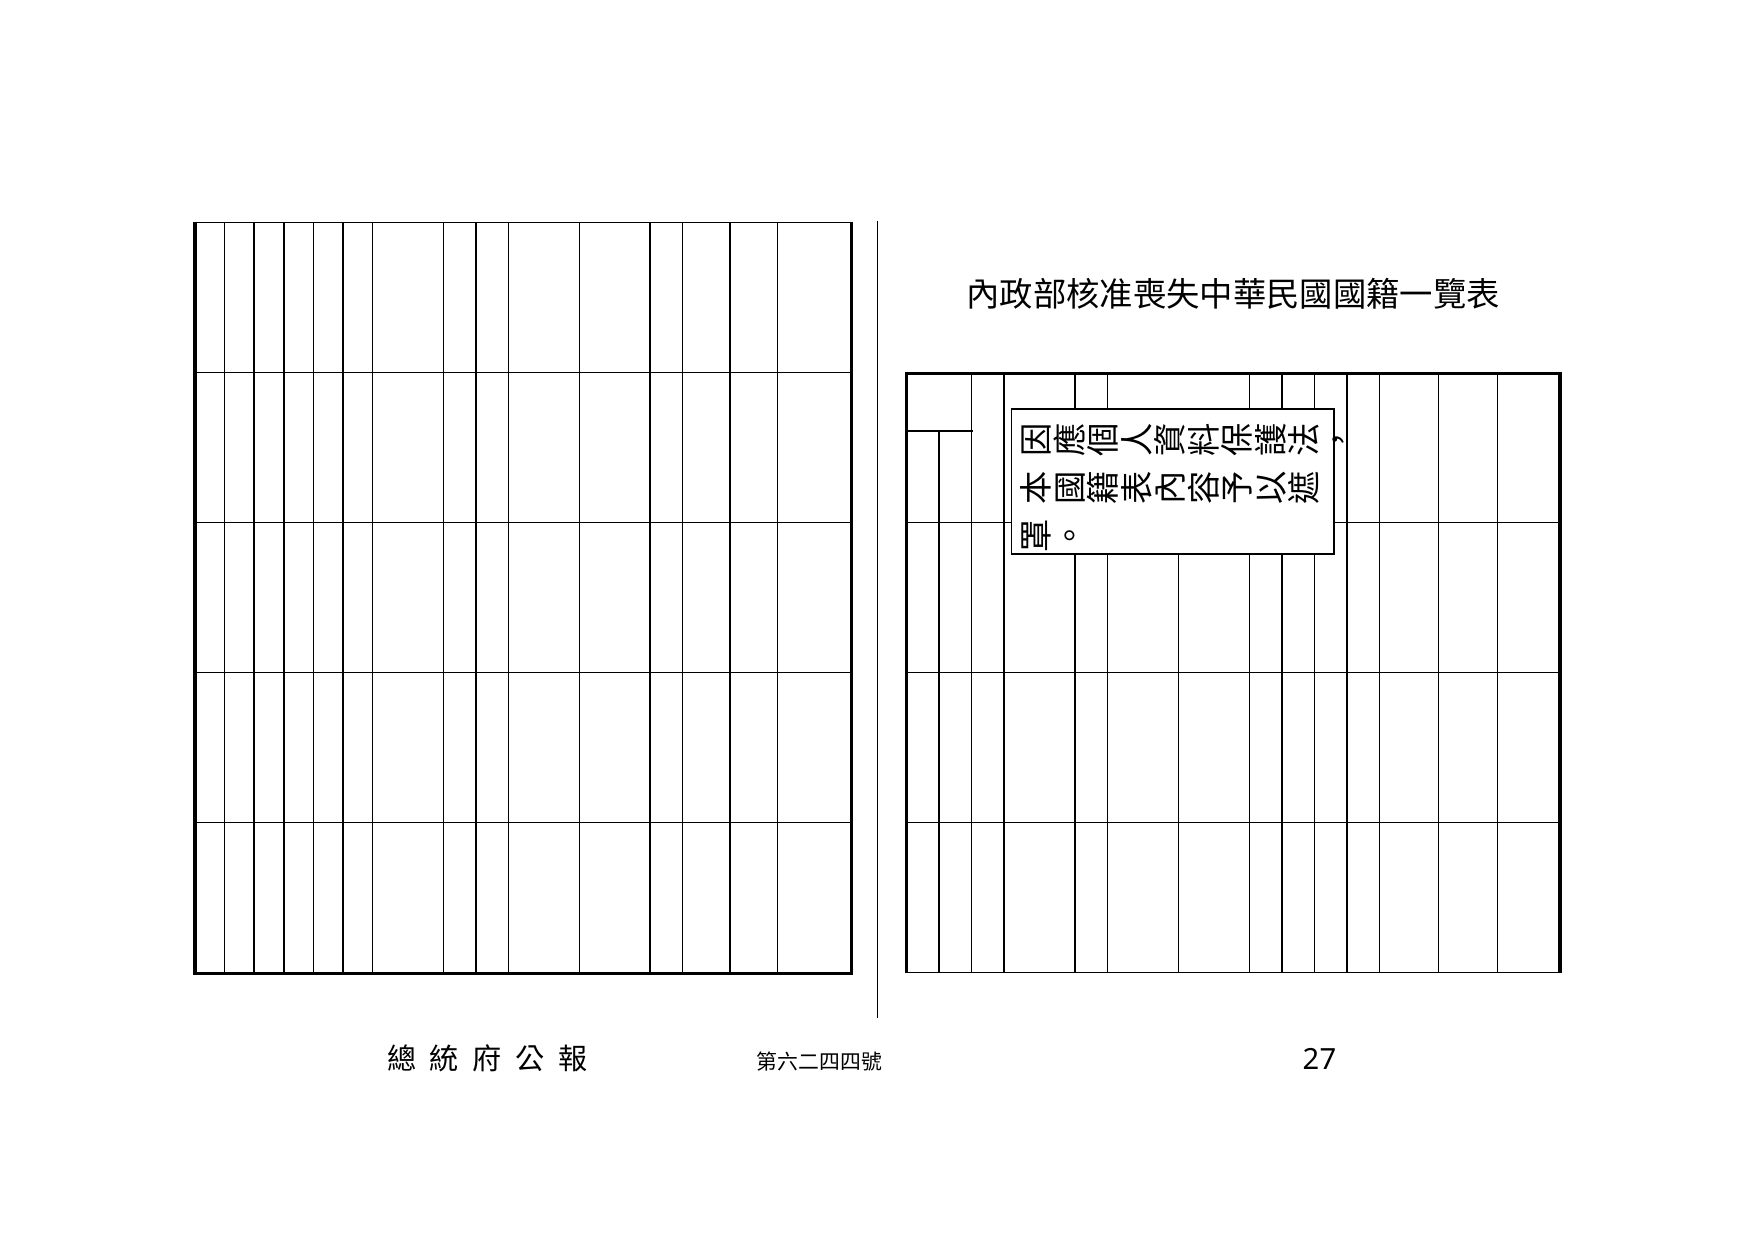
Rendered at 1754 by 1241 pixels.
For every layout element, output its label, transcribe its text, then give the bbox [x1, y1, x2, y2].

table_cell [444, 223, 475, 372]
table_cell [373, 823, 396, 972]
table_cell [1051, 555, 1074, 672]
table_cell [651, 373, 682, 522]
table_cell [683, 523, 706, 672]
table_cell [683, 373, 706, 522]
table_cell [1527, 673, 1542, 822]
table_cell [255, 223, 283, 372]
table_cell [420, 523, 443, 672]
table_cell [940, 523, 971, 672]
table_cell [778, 523, 801, 672]
table_cell [285, 523, 313, 672]
table_header [1348, 375, 1379, 522]
table_cell [225, 523, 253, 672]
table_cell [1051, 673, 1074, 822]
table_cell [972, 673, 1003, 822]
table_cell [754, 673, 777, 822]
table_cell [1076, 555, 1107, 672]
table_cell [420, 823, 443, 972]
table_cell [706, 823, 729, 972]
table_cell [396, 523, 420, 672]
table_cell [1542, 673, 1558, 822]
table_cell [940, 673, 971, 822]
table_cell [1202, 673, 1226, 822]
table_cell [778, 823, 801, 972]
table_cell [1468, 523, 1497, 672]
table_cell [1028, 555, 1051, 672]
table_cell [1513, 673, 1527, 822]
table_cell [444, 373, 475, 522]
table_cell [1315, 823, 1346, 972]
table_cell [1179, 823, 1202, 972]
table_cell [1179, 673, 1202, 822]
table_cell [651, 673, 682, 822]
table_cell [908, 432, 938, 522]
table_cell [1226, 555, 1249, 672]
table_cell [225, 373, 253, 522]
table_cell [1498, 823, 1527, 972]
table_cell [509, 523, 532, 672]
table_header [1076, 375, 1107, 408]
table_cell [344, 223, 372, 372]
table_cell [1076, 823, 1107, 972]
table_cell [1315, 523, 1346, 672]
table_cell [197, 223, 224, 372]
table_header [1283, 375, 1314, 408]
table_cell [225, 673, 253, 822]
table_header [1250, 375, 1281, 408]
table_cell [627, 523, 649, 672]
table_cell [603, 673, 627, 822]
table_cell [683, 673, 706, 822]
table_cell [1468, 673, 1497, 822]
table_cell [396, 223, 420, 372]
table_cell [373, 673, 396, 822]
table_cell [1226, 823, 1249, 972]
table_cell [255, 673, 283, 822]
table_cell [509, 223, 532, 372]
table_cell [651, 523, 682, 672]
table_cell [651, 823, 682, 972]
table_cell [683, 823, 706, 972]
table_cell [477, 373, 508, 522]
table_header [1005, 375, 1074, 522]
table_cell [801, 373, 824, 522]
table_cell [754, 373, 777, 522]
table_header [1108, 375, 1249, 408]
table_cell [908, 523, 938, 672]
table_cell [627, 223, 649, 372]
table_cell [373, 373, 396, 522]
table_cell [940, 432, 971, 522]
table_cell [795, 223, 813, 372]
table_cell [444, 523, 475, 672]
table_cell [1108, 673, 1131, 822]
table_cell [1380, 523, 1409, 672]
table_cell [778, 373, 801, 522]
table_cell [1439, 823, 1468, 972]
table_cell [627, 823, 649, 972]
table_cell [731, 523, 754, 672]
table_cell [825, 523, 850, 672]
table_cell [255, 523, 283, 672]
table_cell [532, 523, 556, 672]
table_cell [344, 673, 372, 822]
table_cell [532, 823, 556, 972]
table_cell [1498, 673, 1512, 822]
table_cell [580, 373, 603, 522]
table_cell [1155, 673, 1178, 822]
table_cell [444, 673, 475, 822]
table_cell [627, 673, 649, 822]
table_header [972, 375, 1003, 522]
table_cell [556, 673, 579, 822]
table_cell [908, 823, 938, 972]
table_cell [1155, 555, 1178, 672]
table_cell [477, 823, 508, 972]
table_cell [1131, 823, 1155, 972]
text 內政部核准喪失中華民國國籍一覽表 [907, 222, 1559, 328]
table_cell [603, 373, 627, 522]
table_cell [1028, 823, 1051, 972]
table_cell [285, 673, 313, 822]
table_header [1439, 375, 1497, 522]
table_cell [580, 823, 603, 972]
table_cell [197, 373, 224, 522]
table_cell [1409, 523, 1438, 672]
table_header [1380, 375, 1438, 522]
table_cell [1439, 673, 1468, 822]
table_cell [532, 223, 556, 372]
table_cell [314, 823, 342, 972]
table_cell [1226, 673, 1249, 822]
table_cell [580, 223, 603, 372]
table_cell [197, 673, 224, 822]
table_cell [778, 223, 795, 372]
table_cell [972, 523, 1003, 672]
table_cell [373, 523, 396, 672]
table_cell [420, 673, 443, 822]
table_cell [1380, 673, 1409, 822]
table_cell [285, 223, 313, 372]
table_cell [731, 373, 754, 522]
table_cell [255, 823, 283, 972]
table_cell [706, 523, 729, 672]
table_cell [1028, 673, 1051, 822]
table_cell [477, 523, 508, 672]
table_cell [801, 523, 824, 672]
table_cell [197, 523, 224, 672]
table_cell [314, 673, 342, 822]
table_cell [1005, 673, 1028, 822]
table_cell [801, 823, 824, 972]
table_cell [627, 373, 649, 522]
table_cell [344, 373, 372, 522]
table_cell [580, 523, 603, 672]
table_cell [197, 823, 224, 972]
table_cell [344, 523, 372, 672]
table_header [1498, 375, 1558, 522]
table_cell [1202, 823, 1226, 972]
table_cell [731, 673, 754, 822]
table_cell [1108, 823, 1131, 972]
table_header [908, 375, 971, 430]
table_cell [754, 223, 777, 372]
table_cell [683, 223, 706, 372]
table_cell [603, 523, 627, 672]
table_cell [1498, 523, 1527, 672]
table_cell [1527, 823, 1558, 972]
table_cell [225, 823, 253, 972]
table_cell [825, 823, 850, 972]
table_cell [477, 223, 508, 372]
table_cell [706, 373, 729, 522]
table_cell [1283, 673, 1314, 822]
table_cell [1155, 823, 1178, 972]
table_cell [731, 223, 754, 372]
table_cell [285, 373, 313, 522]
table_cell [801, 673, 824, 822]
table_cell [1108, 555, 1131, 672]
table_cell [255, 373, 283, 522]
table_cell [509, 823, 532, 972]
table_cell [556, 823, 579, 972]
table_cell [1179, 555, 1202, 672]
table_cell [1380, 823, 1409, 972]
table_cell [373, 223, 396, 372]
table_cell [396, 823, 420, 972]
table_cell [1202, 555, 1226, 672]
table_cell [396, 673, 420, 822]
table_cell [580, 673, 603, 822]
table_cell [225, 223, 253, 372]
table_cell [1250, 823, 1281, 972]
table_cell [1315, 673, 1346, 822]
table_cell [444, 823, 475, 972]
table_cell [1051, 823, 1074, 972]
table_cell [706, 673, 729, 822]
table_cell [1005, 823, 1028, 972]
table_cell [1409, 823, 1438, 972]
table_cell [603, 823, 627, 972]
table_cell [754, 523, 777, 672]
table_cell [706, 223, 729, 372]
table_cell [396, 373, 420, 522]
table_cell [344, 823, 372, 972]
table_cell [1348, 823, 1379, 972]
table_cell [509, 373, 532, 522]
table_cell [813, 223, 830, 372]
table_cell [1283, 555, 1314, 672]
table_cell [556, 523, 579, 672]
table_cell [1439, 523, 1468, 672]
table_cell [731, 823, 754, 972]
table_header [1315, 375, 1346, 522]
table_cell [825, 673, 850, 822]
table_cell [285, 823, 313, 972]
table_cell [477, 673, 508, 822]
table_cell [1131, 555, 1155, 672]
table_cell [940, 823, 971, 972]
table_cell [1527, 523, 1558, 672]
table_cell [1076, 673, 1107, 822]
table_cell [420, 223, 443, 372]
table_cell [532, 373, 556, 522]
table_cell [754, 823, 777, 972]
table_cell [1131, 673, 1155, 822]
table_cell [556, 373, 579, 522]
table_cell [556, 223, 579, 372]
table_cell [314, 223, 342, 372]
table_cell [532, 673, 556, 822]
table_cell [778, 673, 801, 822]
table_cell [1005, 523, 1028, 672]
table_cell [1283, 823, 1314, 972]
table_cell [1409, 673, 1438, 822]
table_cell [314, 523, 342, 672]
table_cell [825, 373, 850, 522]
table_cell [972, 823, 1003, 972]
table_cell [420, 373, 443, 522]
table_cell [1250, 555, 1281, 672]
table_cell [1348, 673, 1379, 822]
table_cell [1348, 523, 1379, 672]
table_cell [908, 673, 938, 822]
table_cell [509, 673, 532, 822]
table_cell [651, 223, 682, 372]
table_cell [1468, 823, 1497, 972]
table_cell [314, 373, 342, 522]
table_cell [1250, 673, 1281, 822]
table_cell [603, 223, 627, 372]
table_cell [830, 223, 850, 372]
